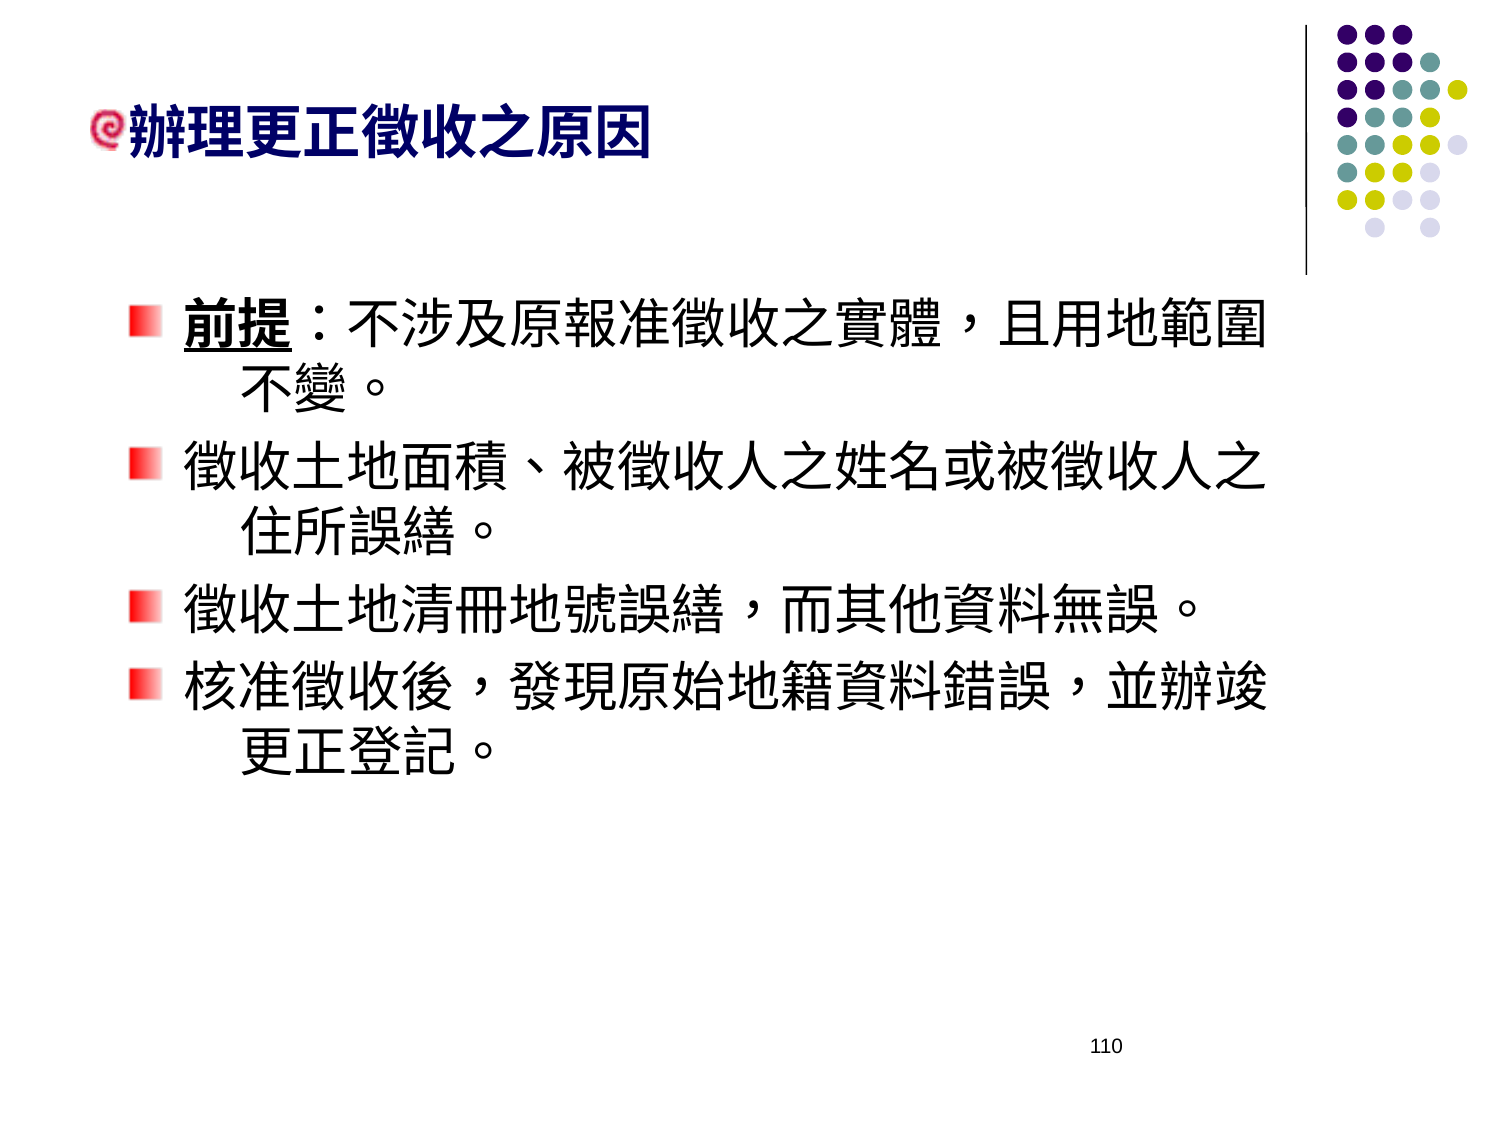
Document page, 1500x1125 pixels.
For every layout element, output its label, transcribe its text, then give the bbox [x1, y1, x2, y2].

list 前提：不涉及原報准徵收之實體，且用地範圍不變。 徵收土地面積、被徵收人之姓名或被徵收人之住所誤繕。 徵收土地清冊地號誤繕，而其他資料無誤。 核准徵收後，發現原始地籍資料錯誤，並辦竣更正登記。 [112, 282, 1306, 1006]
text_box [1074, 1025, 1426, 1101]
title 辦理更正徵收之原因 [75, 20, 1313, 173]
